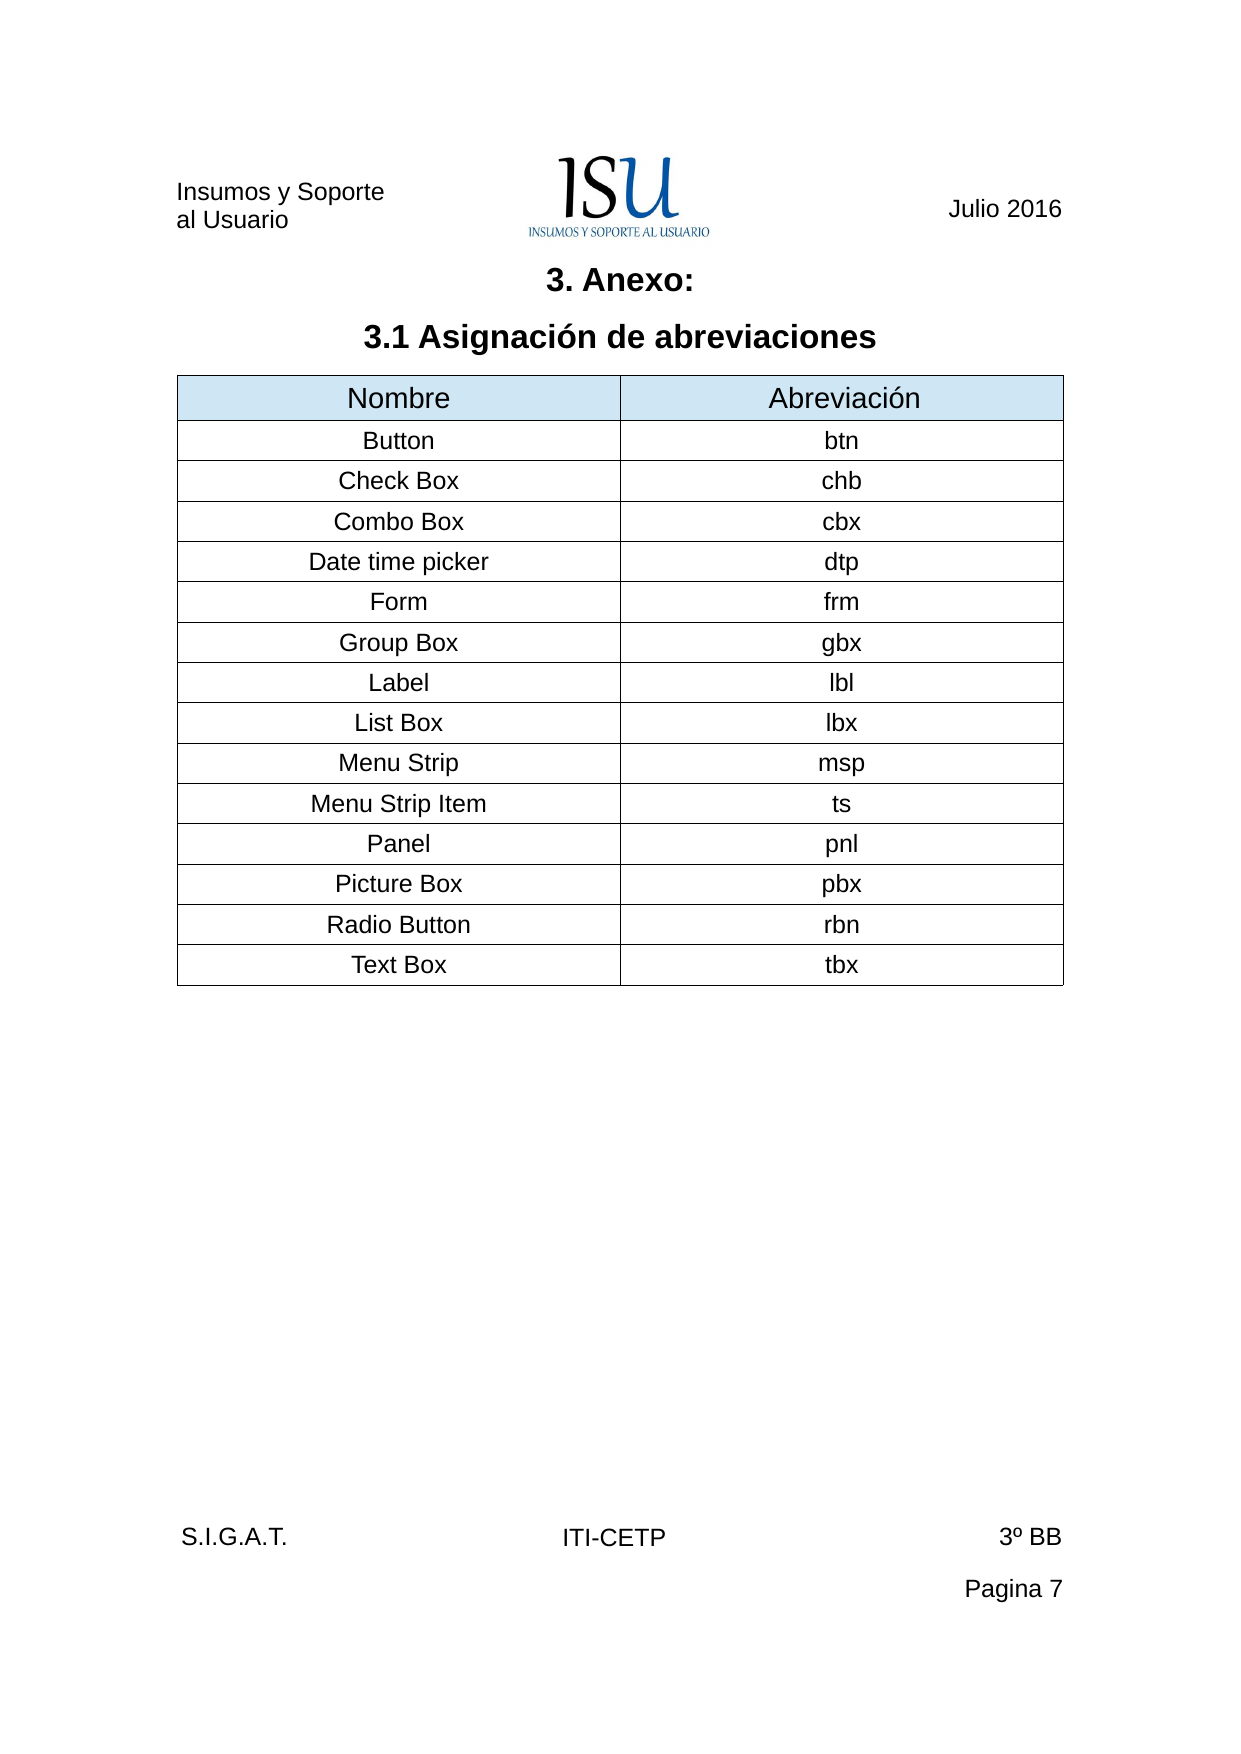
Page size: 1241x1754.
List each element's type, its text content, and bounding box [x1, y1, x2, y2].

table_cell tbx [621, 945, 1063, 984]
table_cell Picture Box [178, 865, 620, 904]
table_cell List Box [178, 703, 620, 743]
table_cell Check Box [178, 461, 620, 501]
table_cell frm [621, 582, 1063, 622]
table_cell Form [178, 582, 620, 622]
table_cell Date time picker [178, 542, 620, 581]
table_header Abreviación [621, 376, 1063, 420]
table_cell Radio Button [178, 905, 620, 944]
table_cell lbx [621, 703, 1063, 743]
table_cell cbx [621, 502, 1063, 541]
table_cell rbn [621, 905, 1063, 944]
table_cell Group Box [178, 623, 620, 662]
table_cell chb [621, 461, 1063, 501]
table_cell Text Box [178, 945, 620, 984]
table_cell msp [621, 744, 1063, 783]
table_cell Menu Strip Item [178, 784, 620, 823]
table_cell btn [621, 421, 1063, 460]
table_cell Button [178, 421, 620, 460]
table_cell Combo Box [178, 502, 620, 541]
table_header Nombre [178, 376, 620, 420]
table_cell pnl [621, 824, 1063, 863]
table_cell lbl [621, 663, 1063, 702]
picture [517, 138, 723, 252]
table_cell Label [178, 663, 620, 702]
text 3. Anexo: [177, 260, 1063, 298]
table_cell Menu Strip [178, 744, 620, 783]
text 3.1 Asignación de abreviaciones [177, 317, 1063, 356]
table_cell gbx [621, 623, 1063, 662]
table_cell Panel [178, 824, 620, 863]
table_cell dtp [621, 542, 1063, 581]
table_cell pbx [621, 865, 1063, 904]
table_cell ts [621, 784, 1063, 823]
